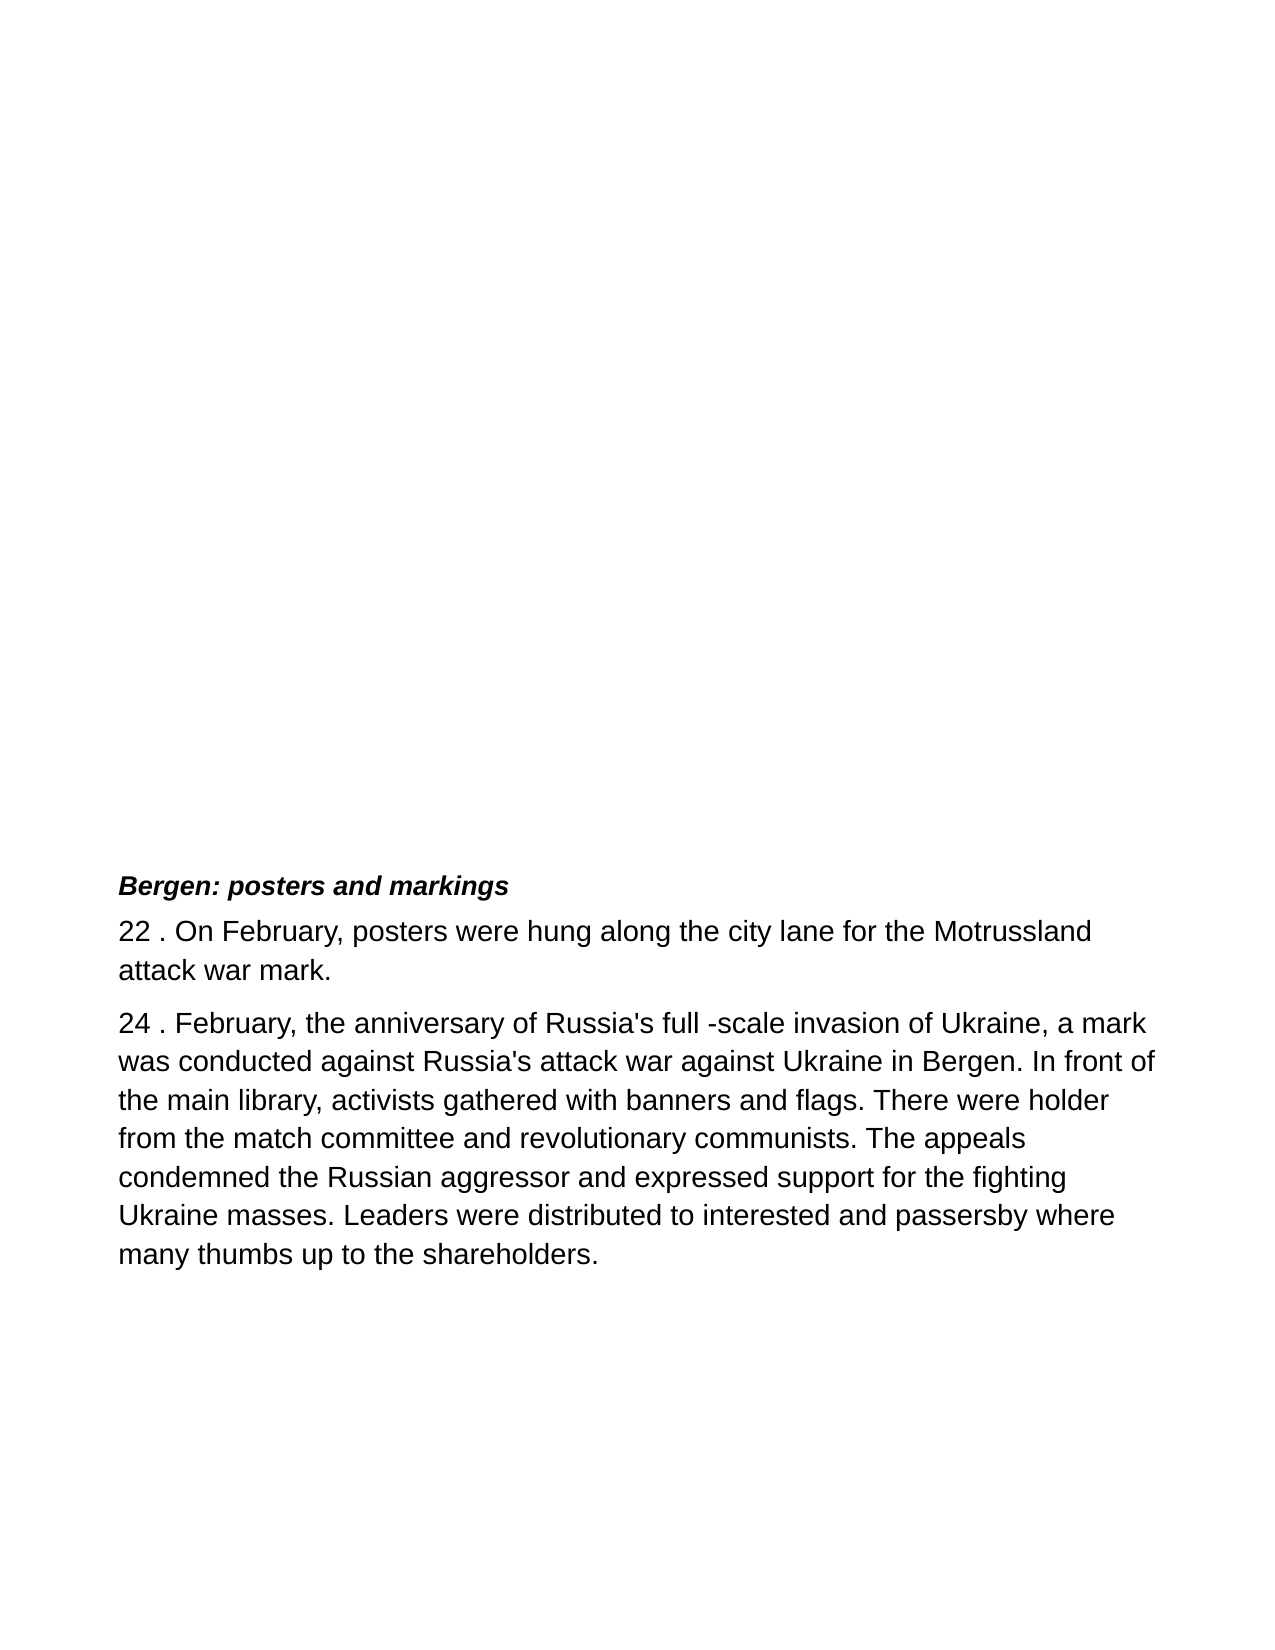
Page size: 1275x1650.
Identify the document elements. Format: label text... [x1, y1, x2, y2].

subtitle Bergen: posters and markings [118, 870, 1157, 902]
text 24 . February, the anniversary of Russia's full -scale invasion of Ukraine, a mark was conducted against Russia's attack war against Ukraine in Bergen. In front of the main library, activists gathered with banners and flags. There were holder from the match committee and revolutionary communists. The appeals condemned the Russian aggressor and expressed support for the fighting Ukraine masses. Leaders were distributed to interested and passersby where many thumbs up to the shareholders. [118, 1006, 1157, 1271]
text 22 . On February, posters were hung along the city lane for the Motrussland attack war mark. [118, 914, 1157, 986]
